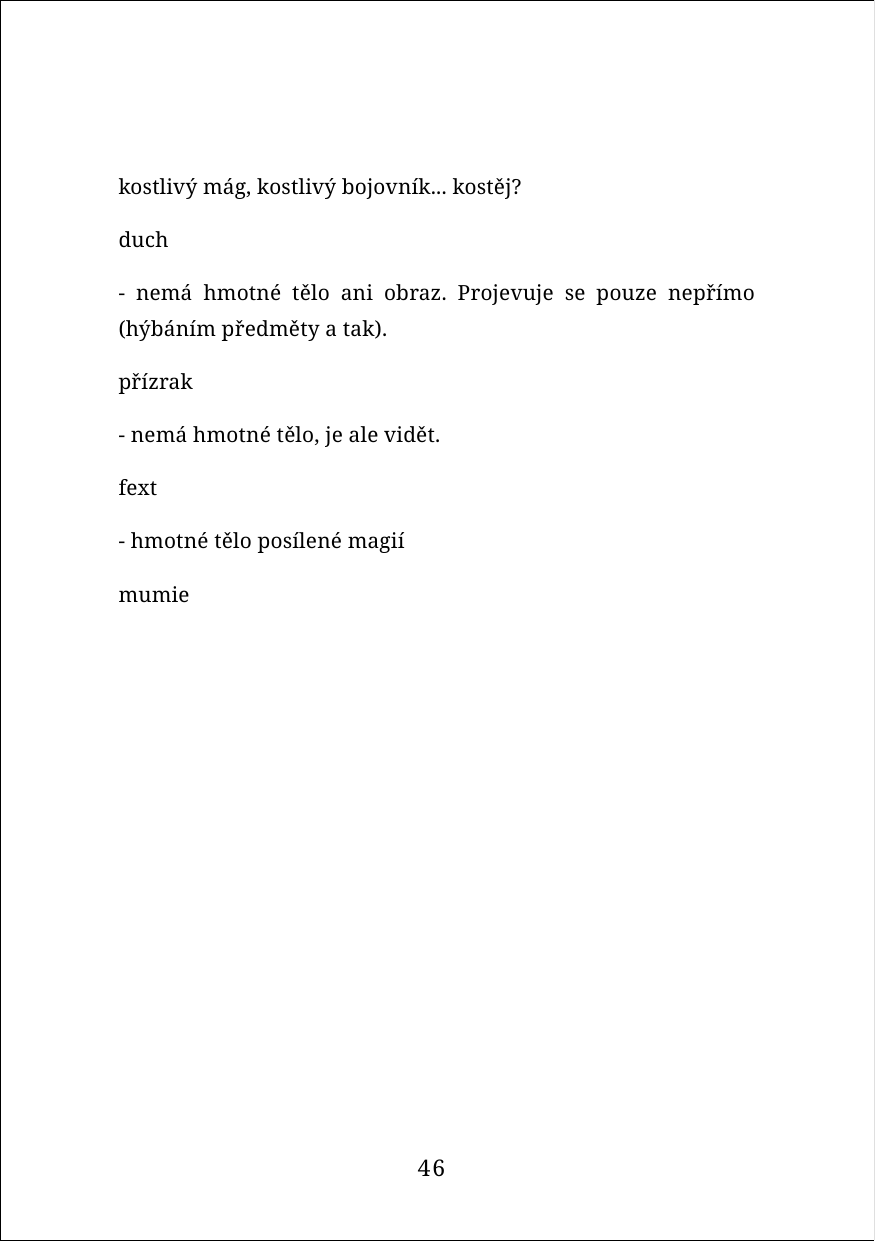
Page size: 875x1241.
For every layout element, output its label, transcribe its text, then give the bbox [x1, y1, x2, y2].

text fext [118, 473, 756, 502]
text kostlivý mág, kostlivý bojovník... kostěj? [118, 172, 756, 200]
text - hmotné tělo posílené magií [118, 527, 756, 555]
text - nemá hmotné tělo ani obraz. Projevuje se pouze nepřímo (hýbáním předměty a tak). [118, 278, 756, 342]
text - nemá hmotné tělo, je ale vidět. [118, 420, 756, 449]
text přízrak [118, 367, 756, 395]
text mumie [118, 580, 756, 608]
text duch [118, 225, 756, 253]
